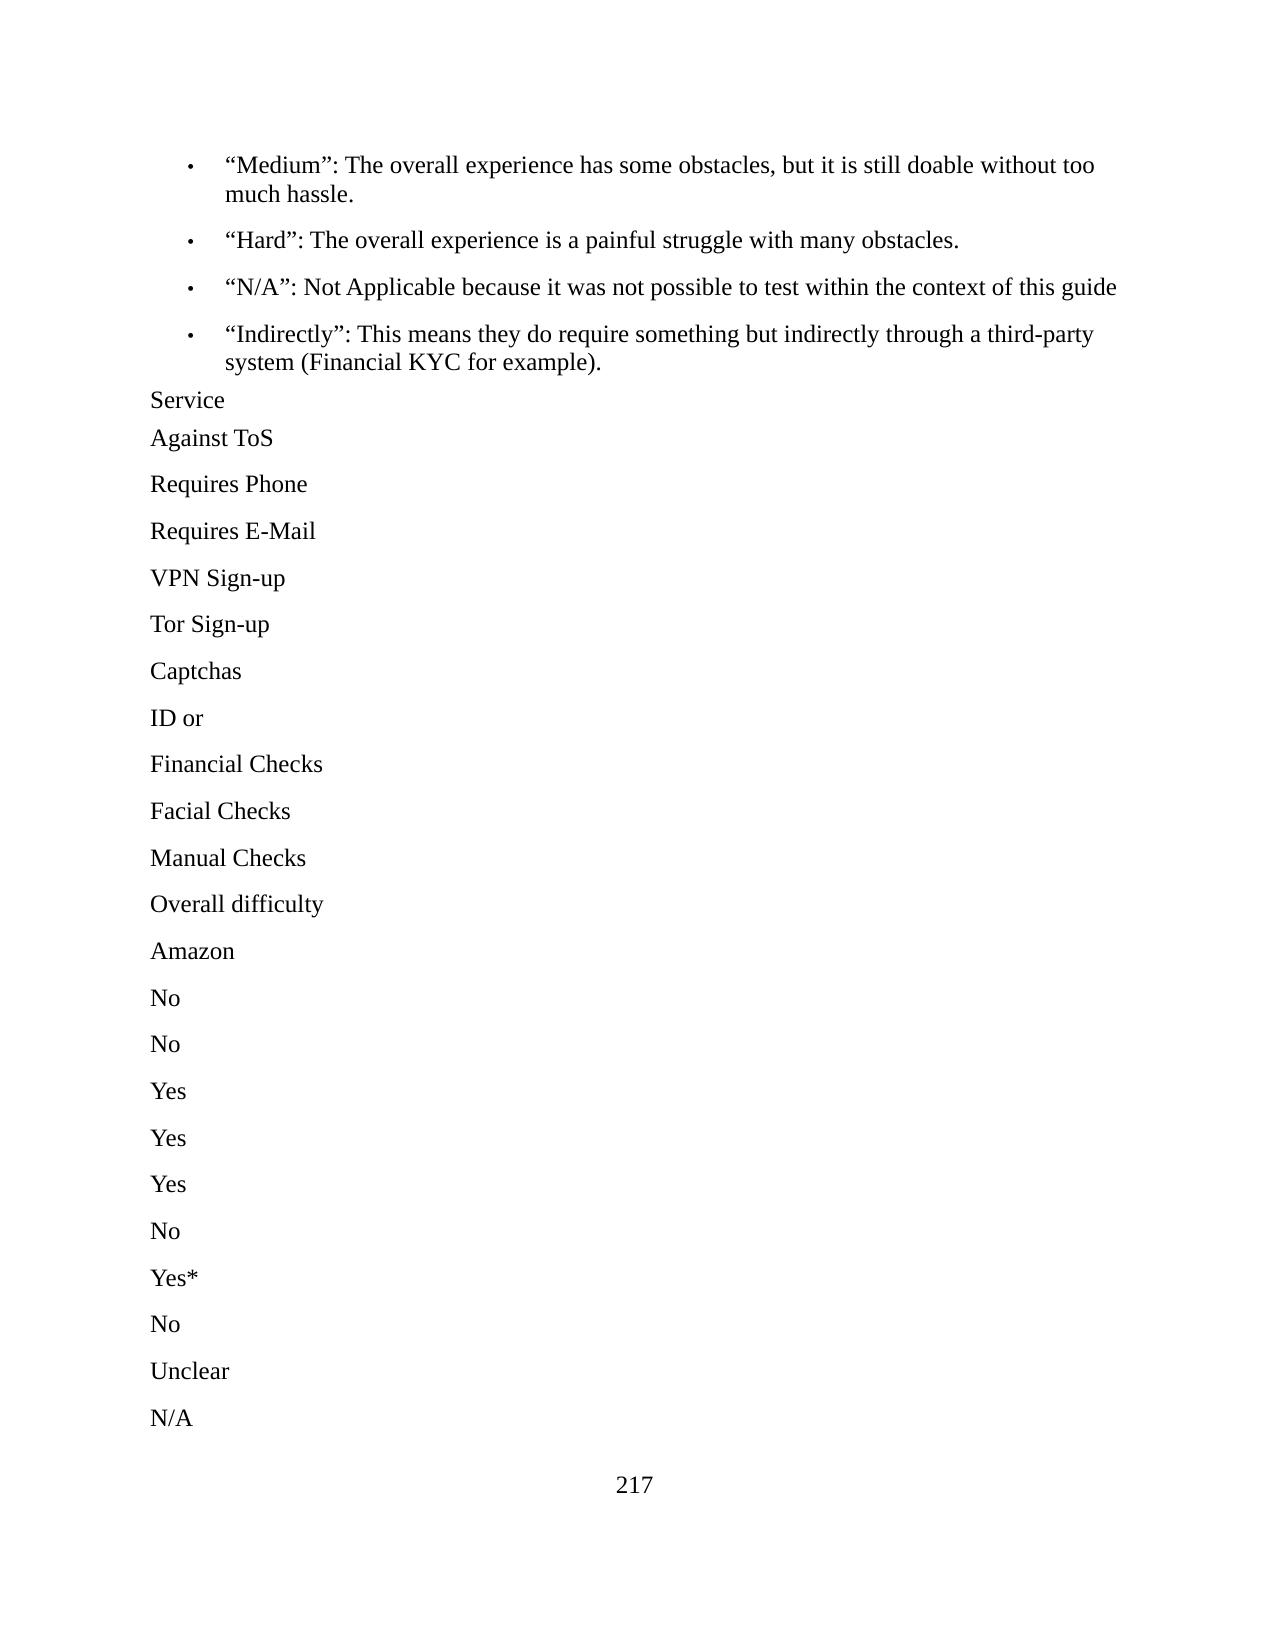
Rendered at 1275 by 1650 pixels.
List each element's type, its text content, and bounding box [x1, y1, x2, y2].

text Amazon [150, 936, 1125, 965]
text ID or [150, 703, 1125, 732]
list “Hard”: The overall experience is a painful struggle with many obstacles. [187, 225, 1125, 254]
text Service [150, 385, 1125, 414]
text Requires Phone [150, 469, 1125, 498]
text No [150, 983, 1125, 1012]
list “N/A”: Not Applicable because it was not possible to test within the context of this guide [187, 272, 1125, 301]
text Yes [150, 1169, 1125, 1198]
text Facial Checks [150, 796, 1125, 825]
text Tor Sign-up [150, 609, 1125, 638]
text N/A [150, 1403, 1125, 1432]
text No [150, 1309, 1125, 1338]
text Yes [150, 1123, 1125, 1152]
text VPN Sign-up [150, 563, 1125, 592]
text Against ToS [150, 423, 1125, 452]
text Captchas [150, 656, 1125, 685]
text Yes* [150, 1263, 1125, 1292]
text Requires E-Mail [150, 516, 1125, 545]
text Yes [150, 1076, 1125, 1105]
text Unclear [150, 1356, 1125, 1385]
text No [150, 1029, 1125, 1058]
text Manual Checks [150, 843, 1125, 872]
text Overall difficulty [150, 889, 1125, 918]
text No [150, 1216, 1125, 1245]
list “Indirectly”: This means they do require something but indirectly through a third-party system (Financial KYC for example). [187, 319, 1125, 376]
list “Medium”: The overall experience has some obstacles, but it is still doable without too much hassle. [187, 150, 1125, 207]
text Financial Checks [150, 749, 1125, 778]
